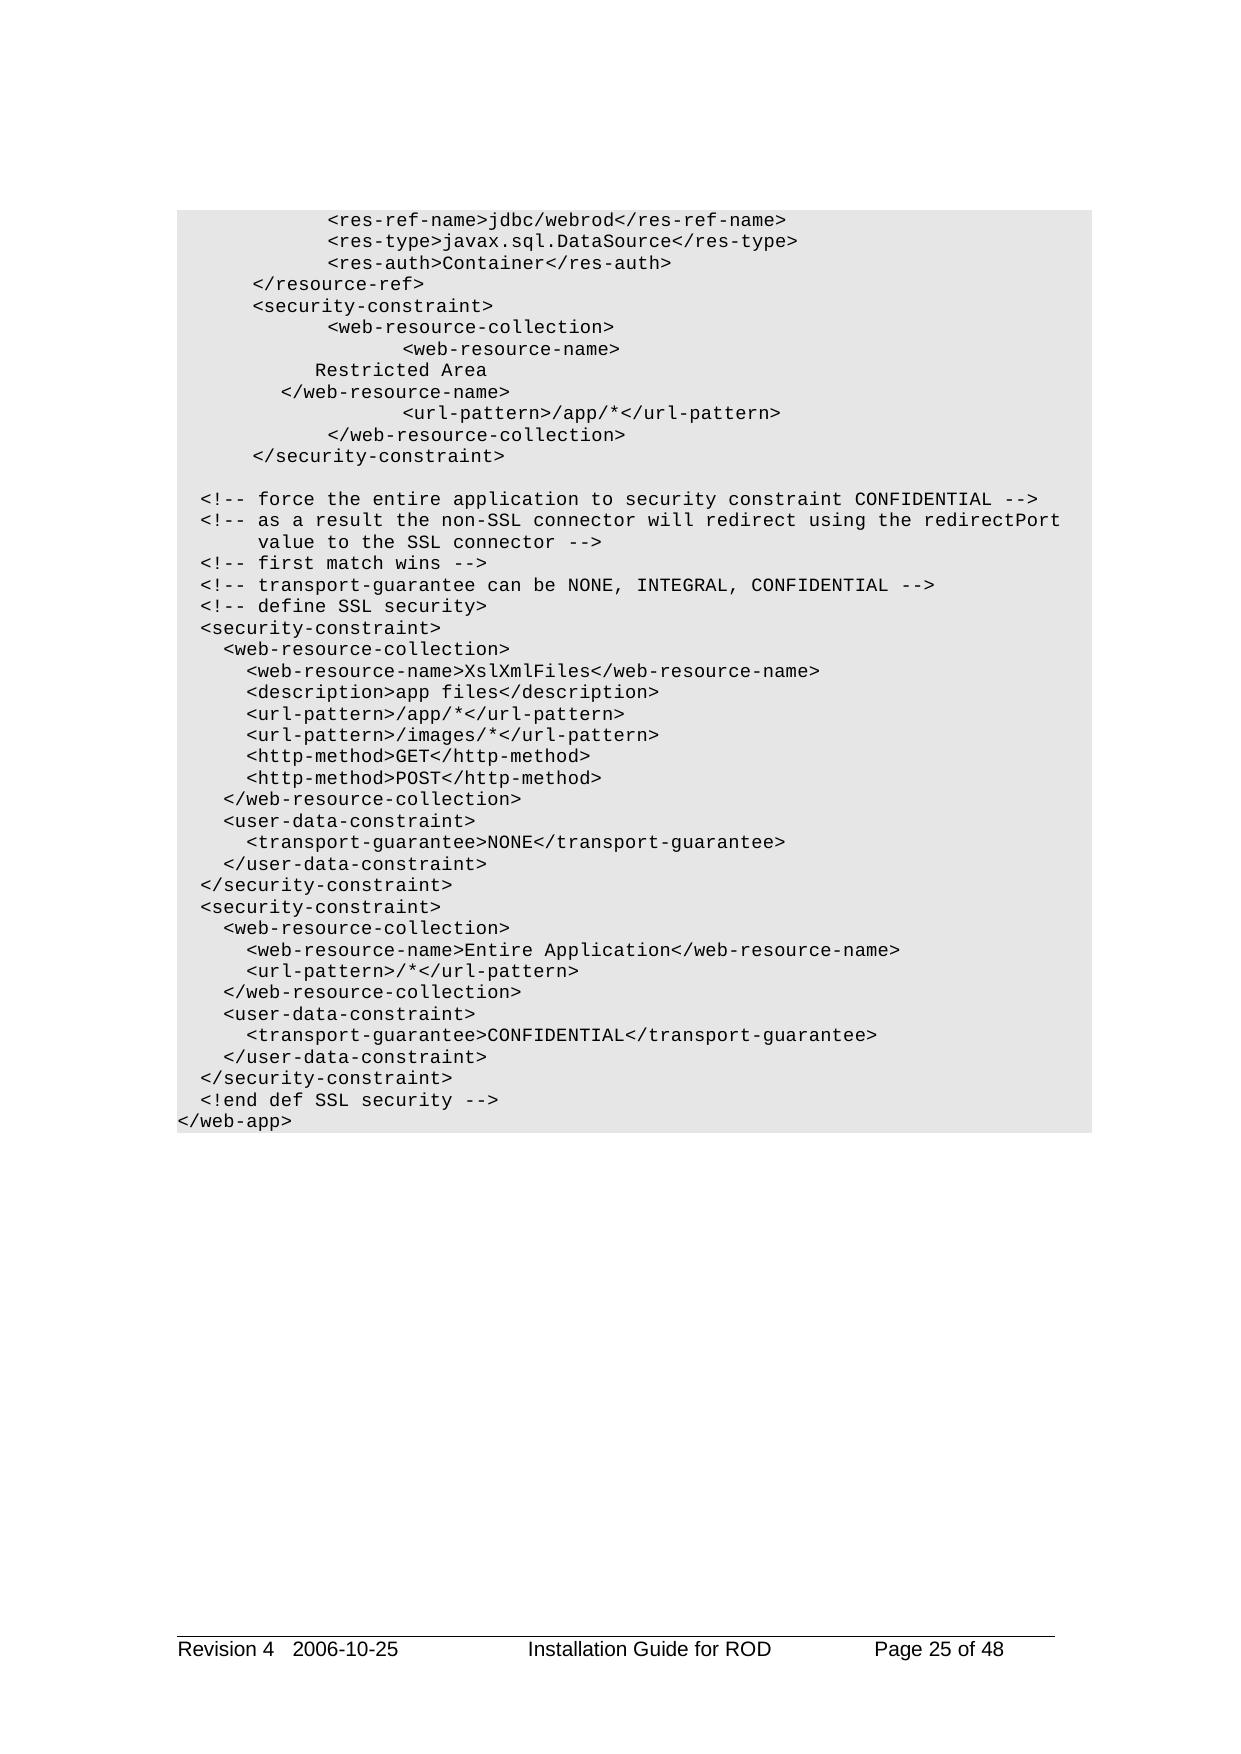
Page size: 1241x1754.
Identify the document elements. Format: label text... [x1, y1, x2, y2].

list <url-pattern>/*</url-pattern> [177, 961, 1092, 983]
list </security-constraint> [177, 446, 1092, 468]
list <security-constraint> [177, 296, 1092, 318]
list <user-data-constraint> [177, 1004, 1092, 1026]
list <web-resource-name>XslXmlFiles</web-resource-name> [177, 661, 1092, 682]
list <web-resource-collection> [177, 639, 1092, 661]
list <web-resource-collection> [177, 318, 1092, 339]
list <!-- transport-guarantee can be NONE, INTEGRAL, CONFIDENTIAL --> [177, 575, 1092, 597]
list </resource-ref> [177, 275, 1092, 296]
list <!end def SSL security --> [177, 1090, 1092, 1112]
list <description>app files</description> [177, 682, 1092, 704]
list <web-resource-name> [177, 339, 1092, 361]
list <!-- define SSL security> [177, 597, 1092, 618]
list Restricted Area [177, 361, 1092, 382]
list </web-resource-collection> [177, 790, 1092, 811]
list </security-constraint> [177, 876, 1092, 897]
list </web-app> [177, 1112, 1092, 1133]
list <!-- first match wins --> [177, 554, 1092, 575]
list <transport-guarantee>NONE</transport-guarantee> [177, 833, 1092, 854]
list <url-pattern>/images/*</url-pattern> [177, 725, 1092, 747]
list <!-- as a result the non-SSL connector will redirect using the redirectPort [177, 511, 1092, 532]
list <transport-guarantee>CONFIDENTIAL</transport-guarantee> [177, 1026, 1092, 1047]
list <url-pattern>/app/*</url-pattern> [177, 704, 1092, 725]
list value to the SSL connector --> [177, 532, 1092, 554]
list <user-data-constraint> [177, 811, 1092, 833]
list <res-type>javax.sql.DataSource</res-type> [177, 232, 1092, 253]
list </web-resource-collection> [177, 983, 1092, 1004]
list <res-ref-name>jdbc/webrod</res-ref-name> [177, 210, 1092, 232]
list </web-resource-collection> [177, 425, 1092, 446]
list <http-method>POST</http-method> [177, 768, 1092, 790]
list <web-resource-name>Entire Application</web-resource-name> [177, 940, 1092, 961]
list <security-constraint> [177, 618, 1092, 639]
list </security-constraint> [177, 1069, 1092, 1090]
list <url-pattern>/app/*</url-pattern> [177, 403, 1092, 425]
list <http-method>GET</http-method> [177, 747, 1092, 768]
list <web-resource-collection> [177, 918, 1092, 940]
list <security-constraint> [177, 897, 1092, 918]
list </web-resource-name> [177, 382, 1092, 403]
list <!-- force the entire application to security constraint CONFIDENTIAL --> [177, 489, 1092, 511]
list <res-auth>Container</res-auth> [177, 253, 1092, 275]
list </user-data-constraint> [177, 1047, 1092, 1069]
list </user-data-constraint> [177, 854, 1092, 876]
